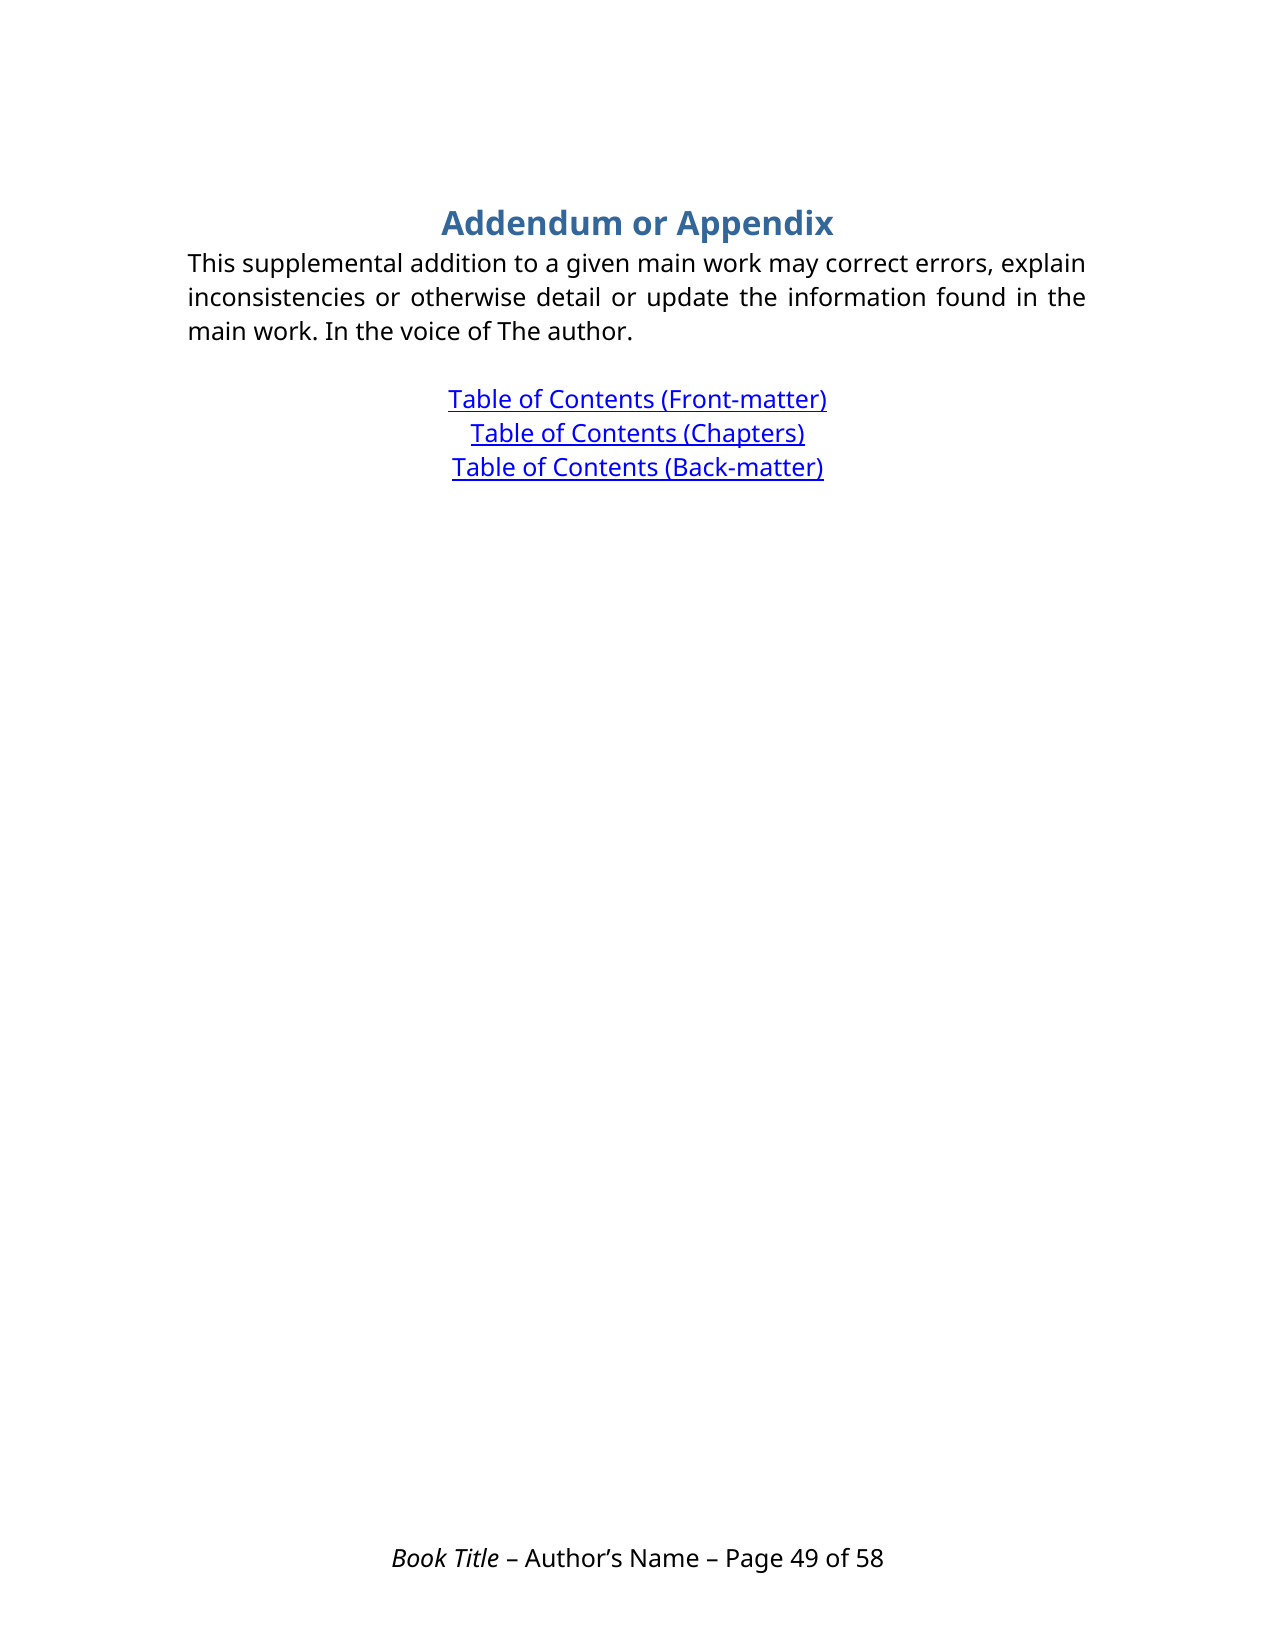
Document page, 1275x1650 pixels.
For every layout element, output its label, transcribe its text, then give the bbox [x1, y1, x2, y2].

text Table of Contents (Front-matter) [187, 382, 1087, 416]
subtitle Addendum or Appendix [187, 200, 1087, 245]
text This supplemental addition to a given main work may correct errors, explain inconsistencies or otherwise detail or update the information found in the main work. In the voice of The author. [187, 245, 1087, 348]
text Table of Contents (Chapters) [187, 416, 1087, 450]
text Table of Contents (Back-matter) [187, 450, 1087, 484]
